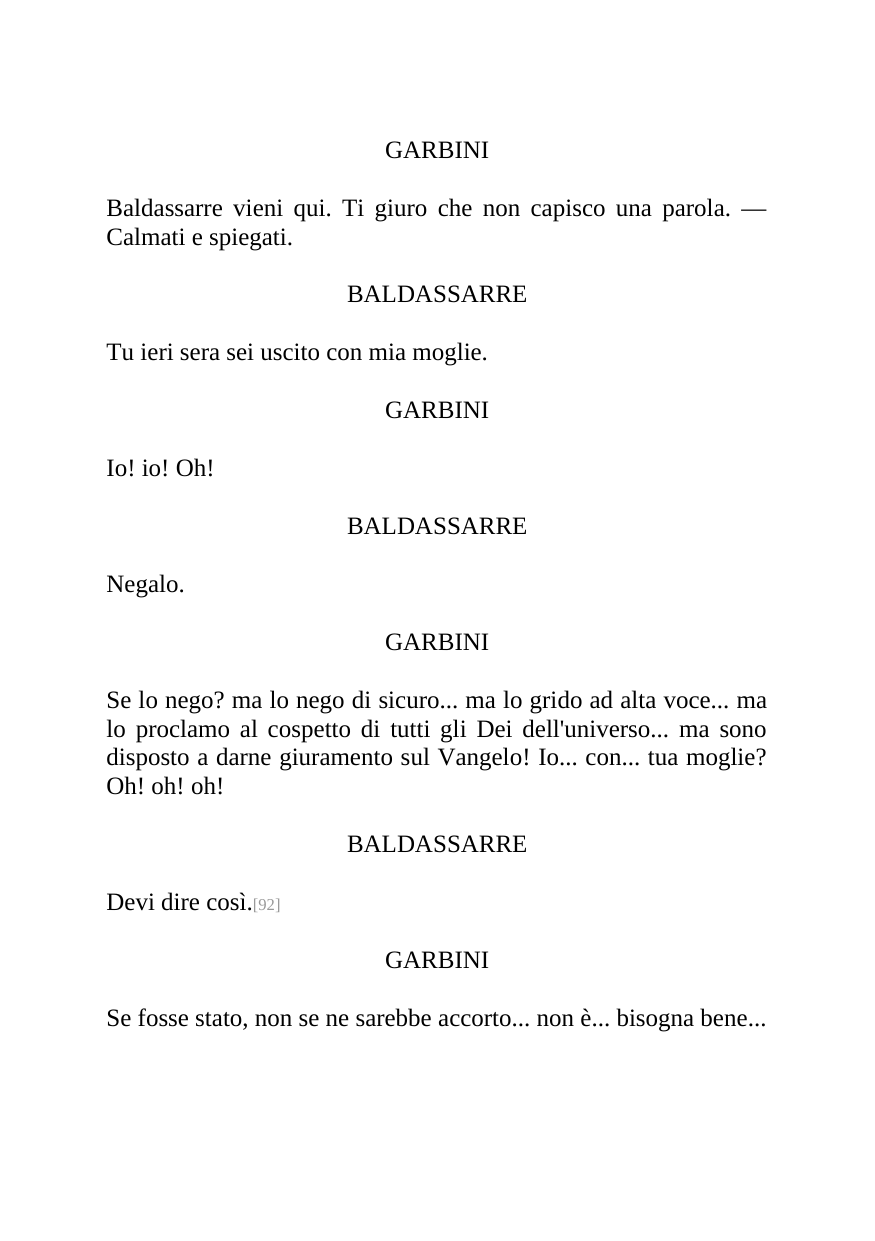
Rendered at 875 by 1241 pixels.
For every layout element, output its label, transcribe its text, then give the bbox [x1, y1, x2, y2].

text GARBINI [106, 627, 768, 656]
text Se fosse stato, non se ne sarebbe accorto... non è... bisogna bene... [106, 1003, 768, 1032]
text Devi dire così.[92] [106, 887, 768, 916]
text Baldassarre vieni qui. Ti giuro che non capisco una parola. — Calmati e spiegati. [106, 193, 768, 250]
text GARBINI [106, 945, 768, 974]
text BALDASSARRE [106, 511, 768, 540]
text Tu ieri sera sei uscito con mia moglie. [106, 337, 768, 366]
text BALDASSARRE [106, 279, 768, 308]
text Io! io! Oh! [106, 453, 768, 482]
text GARBINI [106, 395, 768, 424]
text Se lo nego? ma lo nego di sicuro... ma lo grido ad alta voce... ma lo proclamo al cospetto di tutti gli Dei dell'universo... ma sono disposto a darne giuramento sul Vangelo! Io... con... tua moglie? Oh! oh! oh! [106, 685, 768, 800]
text Negalo. [106, 569, 768, 598]
text BALDASSARRE [106, 829, 768, 858]
text GARBINI [106, 135, 768, 164]
